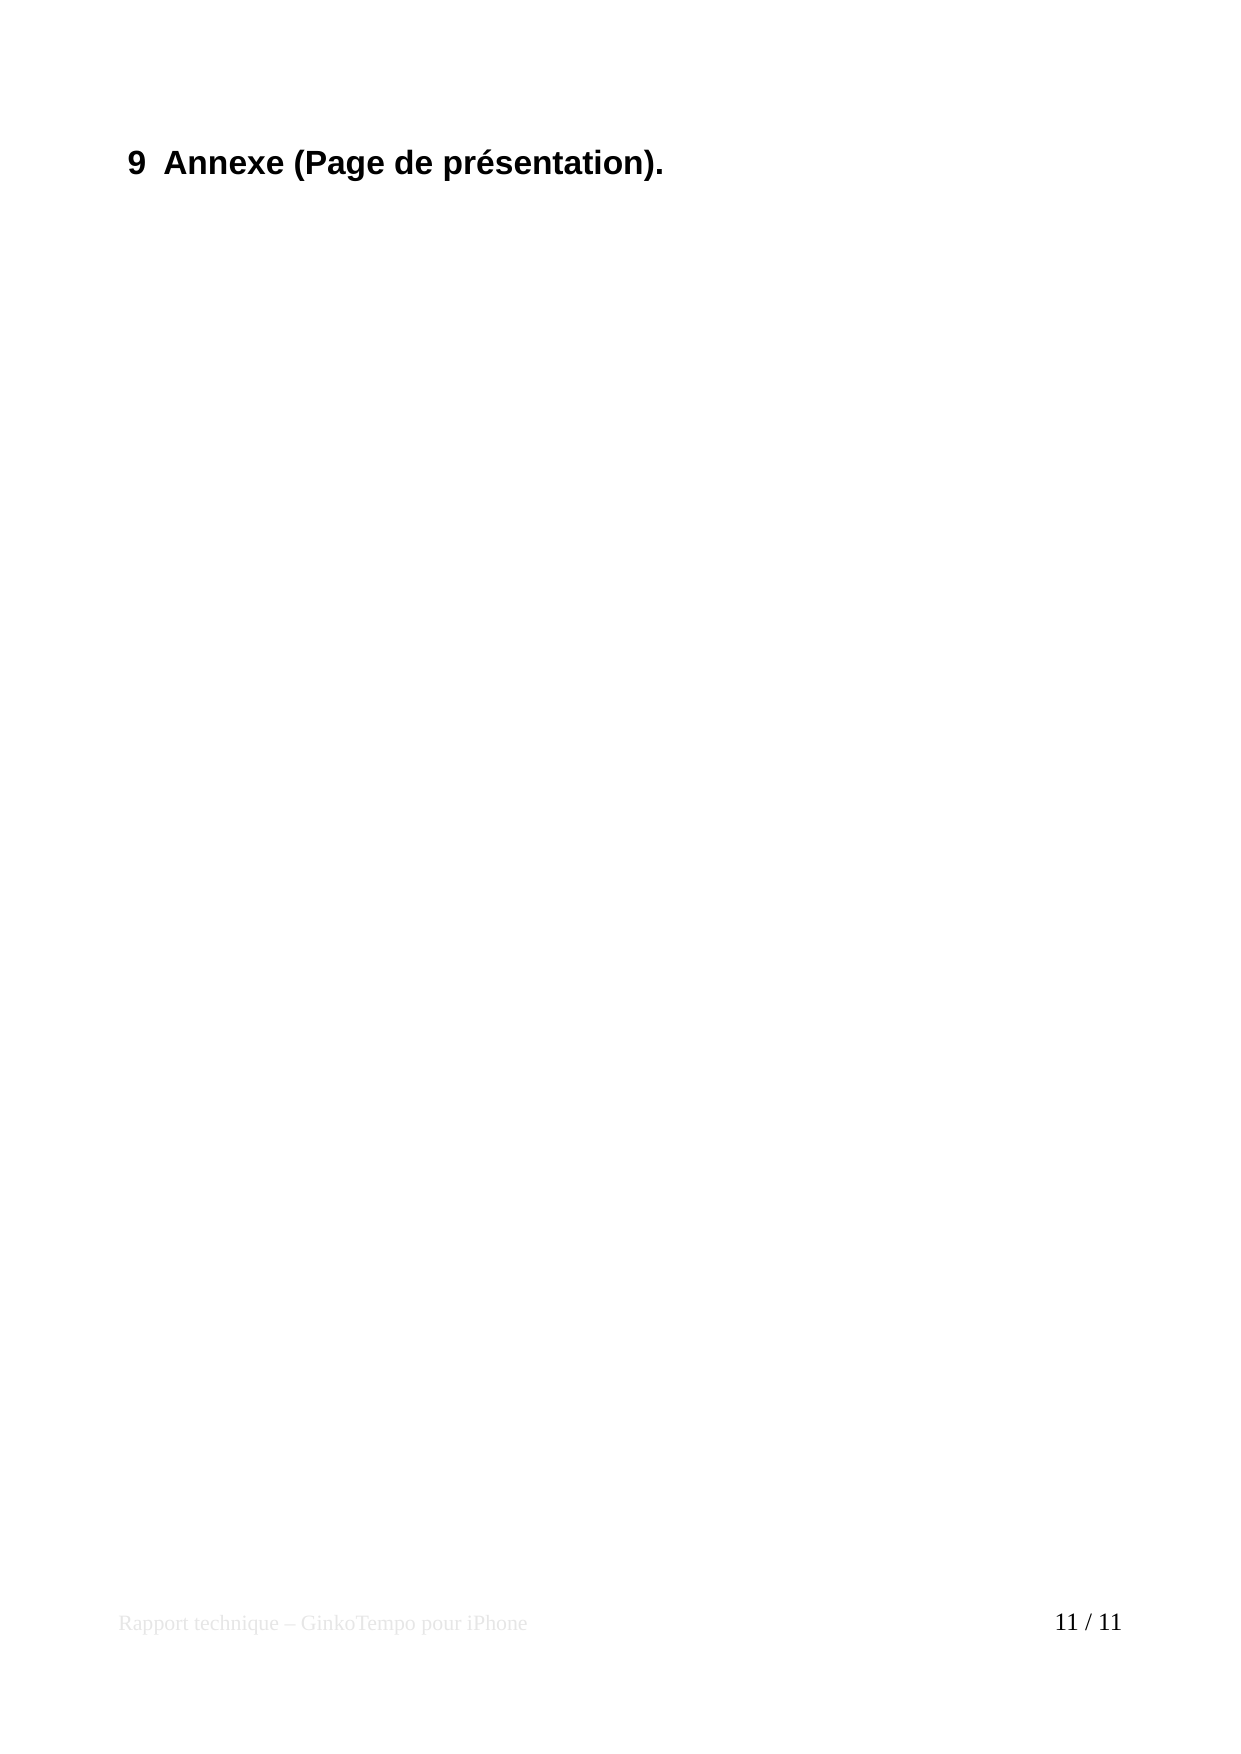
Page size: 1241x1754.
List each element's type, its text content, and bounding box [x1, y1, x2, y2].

subtitle Annexe (Page de présentation). [118, 143, 1122, 182]
